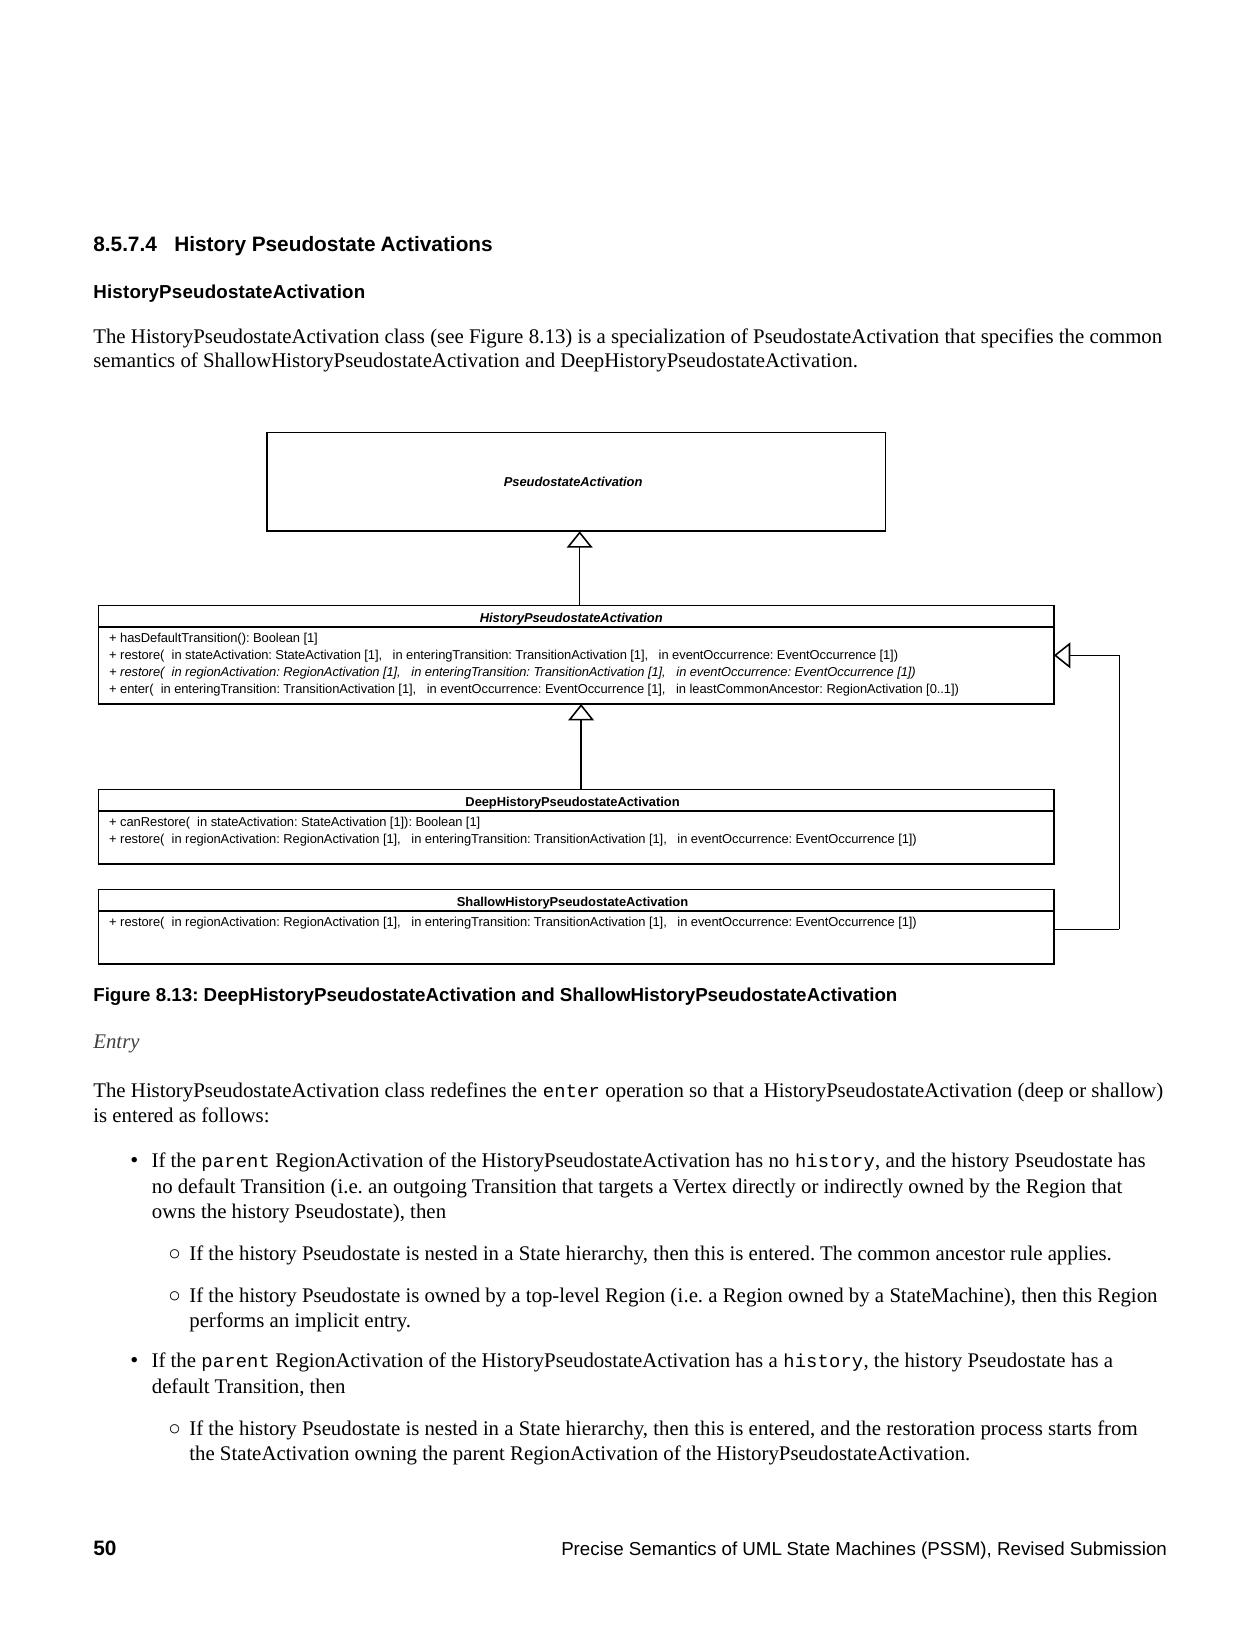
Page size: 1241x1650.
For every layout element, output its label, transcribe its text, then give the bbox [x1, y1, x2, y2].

list If the parent RegionActivation of the HistoryPseudostateActivation has no history, and the history Pseudostate has no default Transition (i.e. an outgoing Transition that targets a Vertex directly or indirectly owned by the Region that owns the history Pseudostate), then [131, 1148, 1164, 1223]
list If the history Pseudostate is nested in a State hierarchy, then this is entered. The common ancestor rule applies. [168, 1240, 1164, 1265]
subtitle Entry [93, 1005, 1164, 1053]
list If the history Pseudostate is owned by a top-level Region (i.e. a Region owned by a StateMachine), then this Region performs an implicit entry. [168, 1282, 1164, 1332]
list If the parent RegionActivation of the HistoryPseudostateActivation has a history, the history Pseudostate has a default Transition, then [131, 1348, 1164, 1398]
text Figure 8.13: DeepHistoryPseudostateActivation and ShallowHistoryPseudostateActivation [93, 416, 1164, 1005]
list If the history Pseudostate is nested in a State hierarchy, then this is entered, and the restoration process starts from the StateActivation owning the parent RegionActivation of the HistoryPseudostateActivation. [168, 1415, 1164, 1465]
text The HistoryPseudostateActivation class redefines the enter operation so that a HistoryPseudostateActivation (deep or shallow) is entered as follows: [93, 1078, 1164, 1127]
text The HistoryPseudostateActivation class (see Figure 8.13) is a specialization of PseudostateActivation that specifies the common semantics of ShallowHistoryPseudostateActivation and DeepHistoryPseudostateActivation. [93, 324, 1164, 372]
subtitle HistoryPseudostateActivation [93, 281, 1164, 303]
subtitle [93, 393, 1164, 416]
subtitle History Pseudostate Activations [93, 231, 1164, 256]
